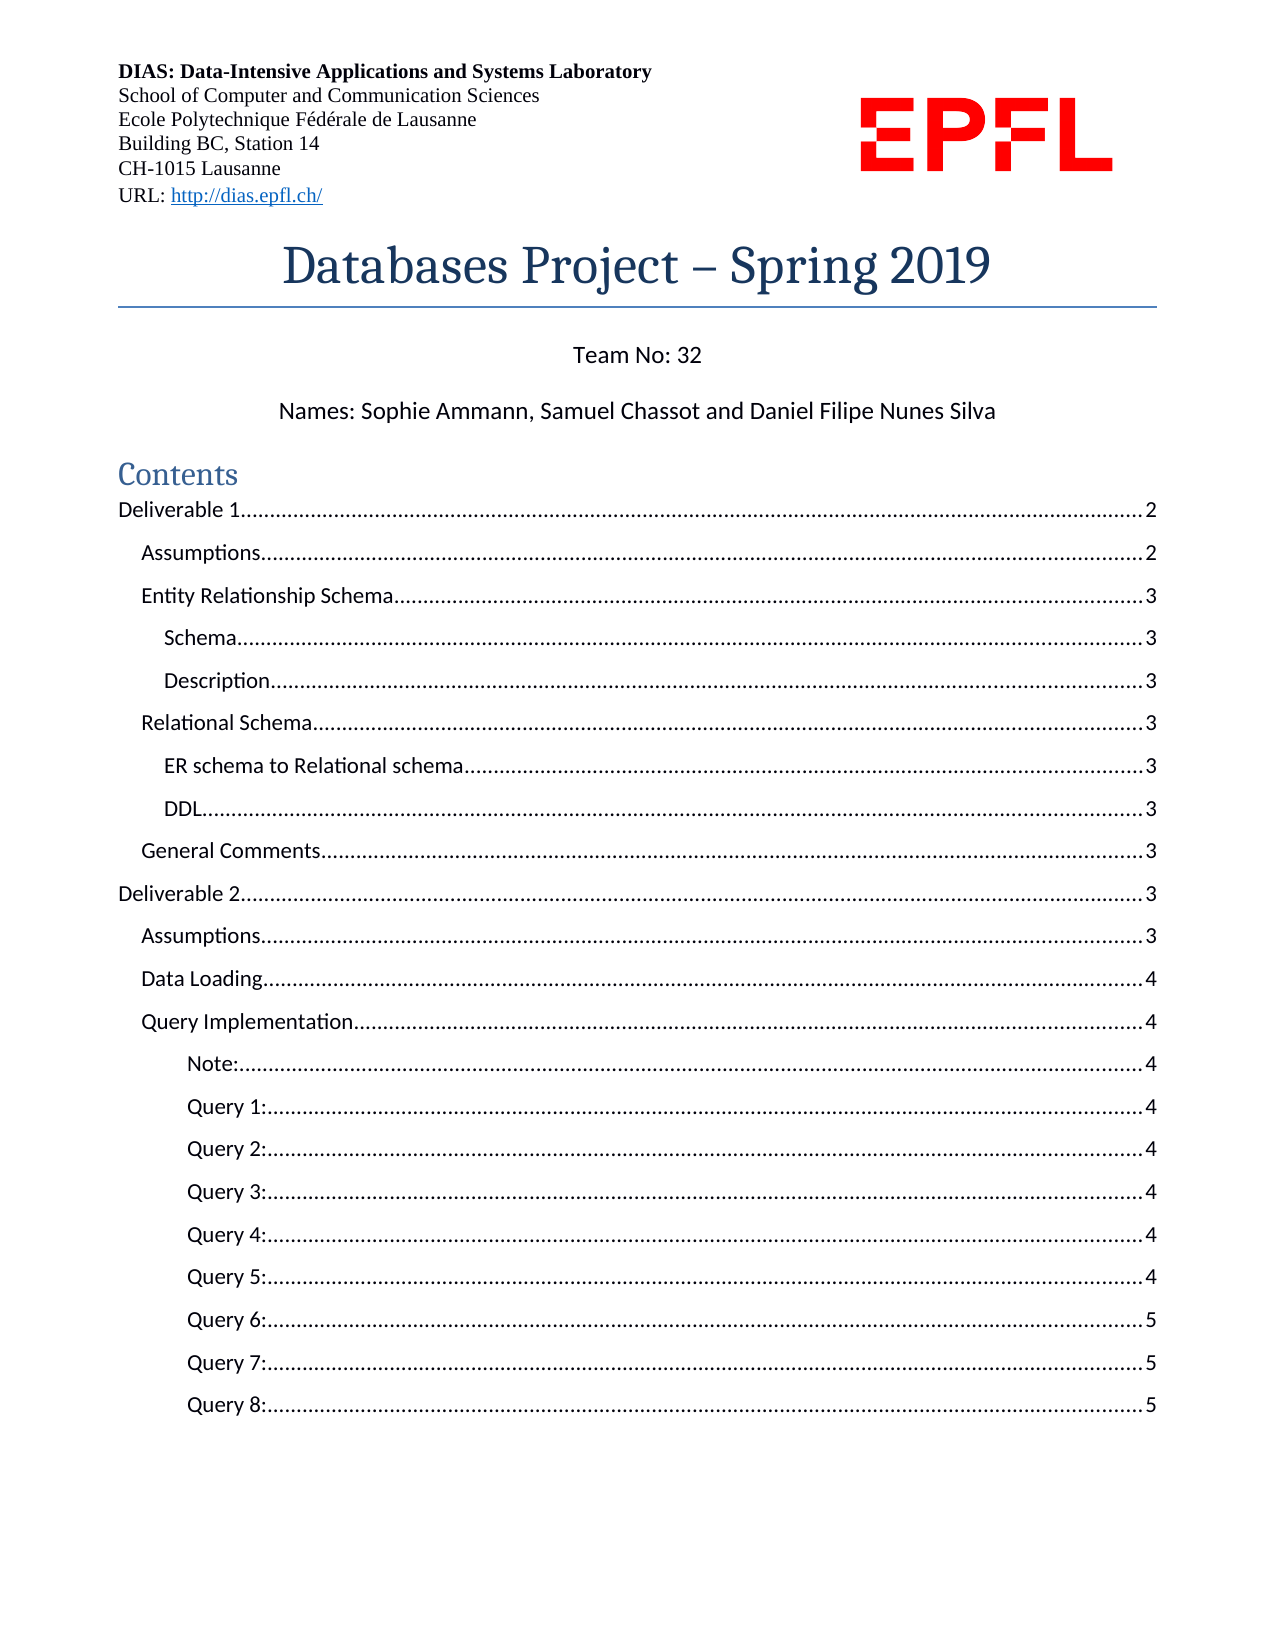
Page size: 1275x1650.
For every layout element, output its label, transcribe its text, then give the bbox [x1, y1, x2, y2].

text Entity Relationship Schema 3 [141, 581, 1157, 609]
text Query 3: 4 [187, 1177, 1157, 1205]
text Deliverable 1 2 [118, 496, 1157, 523]
text Relational Schema 3 [141, 708, 1157, 737]
text Query 8: 5 [187, 1390, 1157, 1418]
text Deliverable 2 3 [118, 879, 1157, 907]
text Team No: 32 [118, 339, 1157, 369]
text Query 4: 4 [187, 1220, 1157, 1248]
text Note: 4 [187, 1049, 1157, 1077]
text Schema 3 [164, 623, 1157, 651]
text Names: Sophie Ammann, Samuel Chassot and Daniel Filipe Nunes Silva [118, 395, 1157, 425]
text Query 7: 5 [187, 1348, 1157, 1376]
text Query 1: 4 [187, 1092, 1157, 1120]
title Databases Project – Spring 2019 [118, 235, 1157, 306]
subtitle Contents [118, 455, 1157, 493]
text Query 5: 4 [187, 1262, 1157, 1290]
text Assumptions 3 [141, 922, 1157, 949]
text DDL 3 [164, 794, 1157, 822]
text Query 2: 4 [187, 1134, 1157, 1163]
text General Comments 3 [141, 836, 1157, 864]
text Assumptions 2 [141, 538, 1157, 566]
text Query Implementation 4 [141, 1007, 1157, 1035]
text Description 3 [164, 666, 1157, 694]
text ER schema to Relational schema 3 [164, 751, 1157, 779]
picture [829, 67, 1143, 203]
text Data Loading 4 [141, 964, 1157, 992]
text Query 6: 5 [187, 1305, 1157, 1333]
